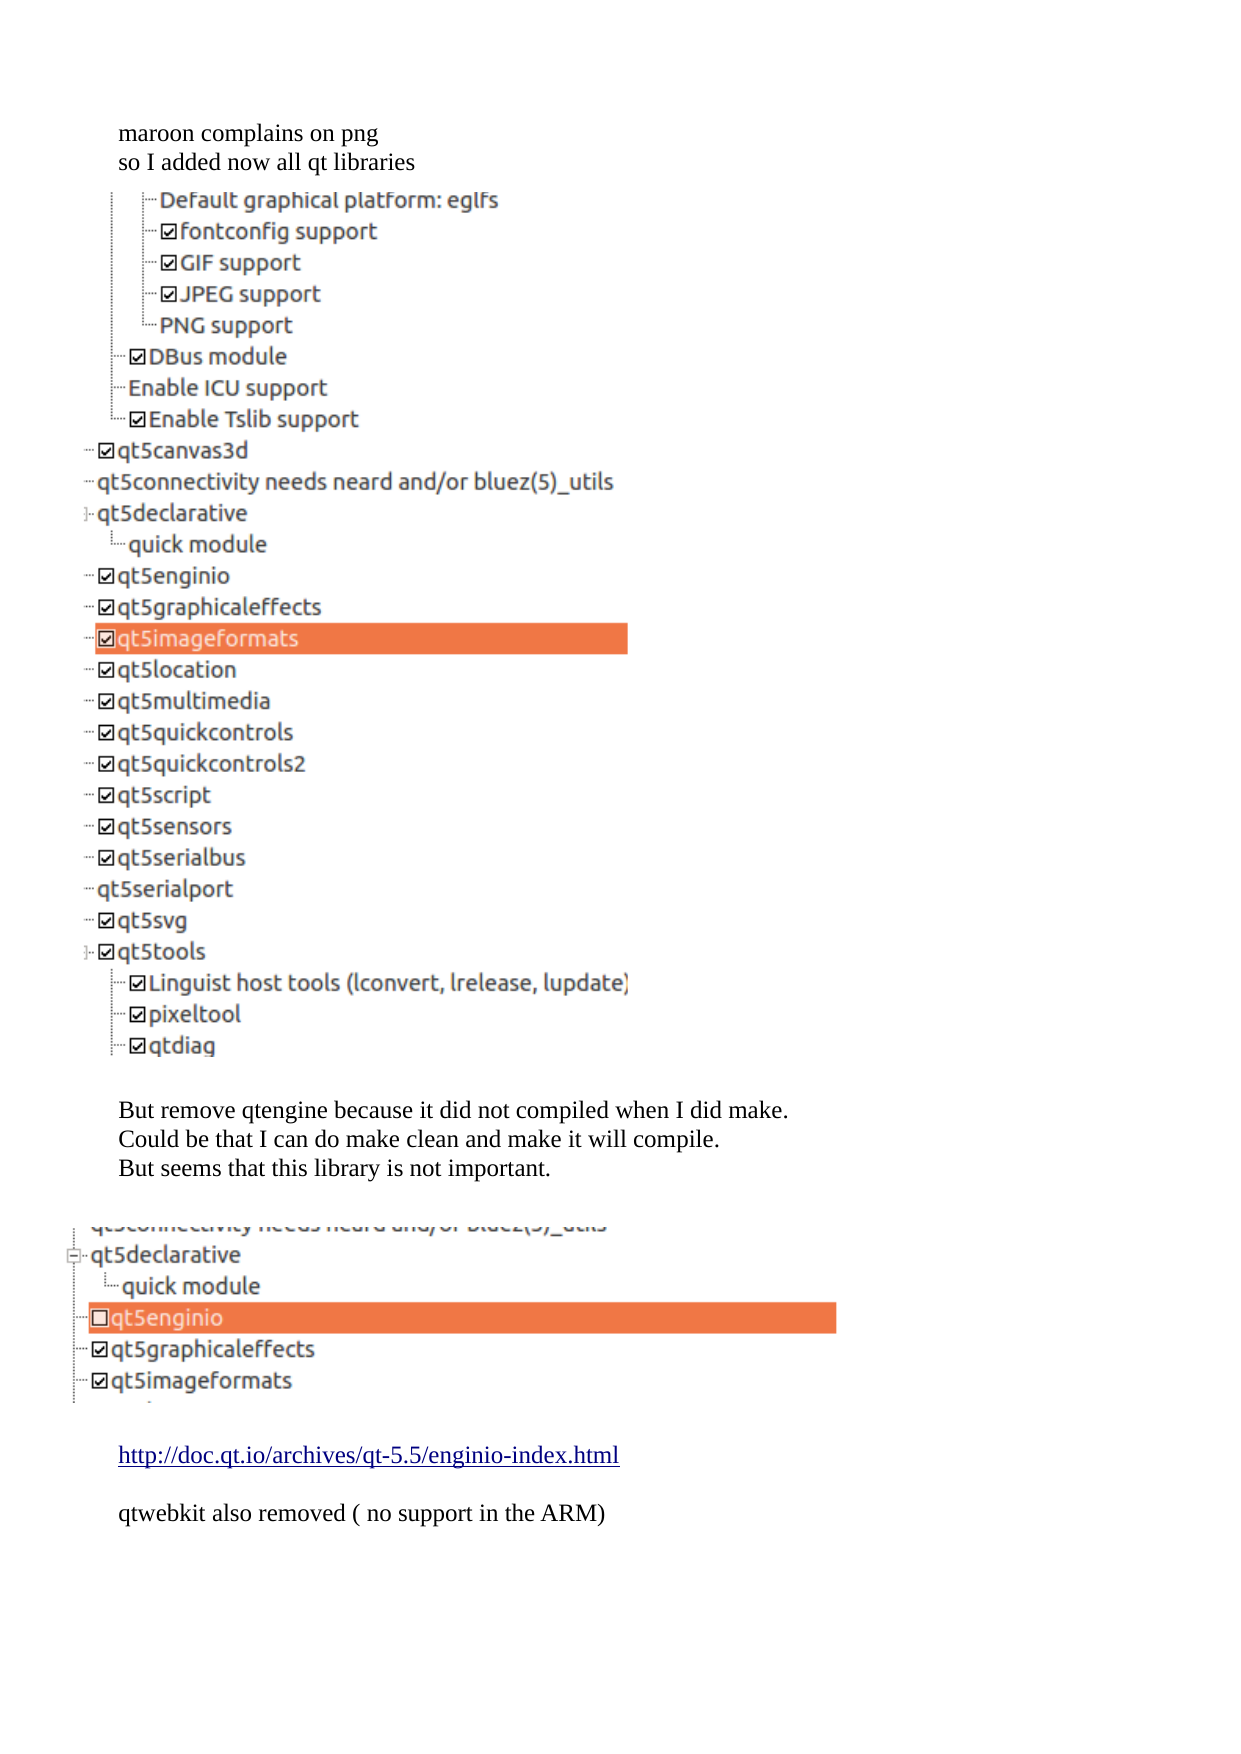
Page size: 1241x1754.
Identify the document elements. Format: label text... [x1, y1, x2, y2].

text qtwebkit also removed ( no support in the ARM) [118, 1498, 1122, 1527]
text But seems that this library is not important. [118, 1153, 1122, 1182]
picture [64, 1227, 837, 1403]
text http://doc.qt.io/archives/qt-5.5/enginio-index.html [118, 1441, 1122, 1469]
text so I added now all qt libraries [118, 147, 1122, 176]
text But remove qtengine because it did not compiled when I did make. [118, 1096, 1122, 1124]
picture [83, 192, 628, 1057]
text Could be that I can do make clean and make it will compile. [118, 1124, 1122, 1153]
text maroon complains on png [118, 118, 1122, 147]
